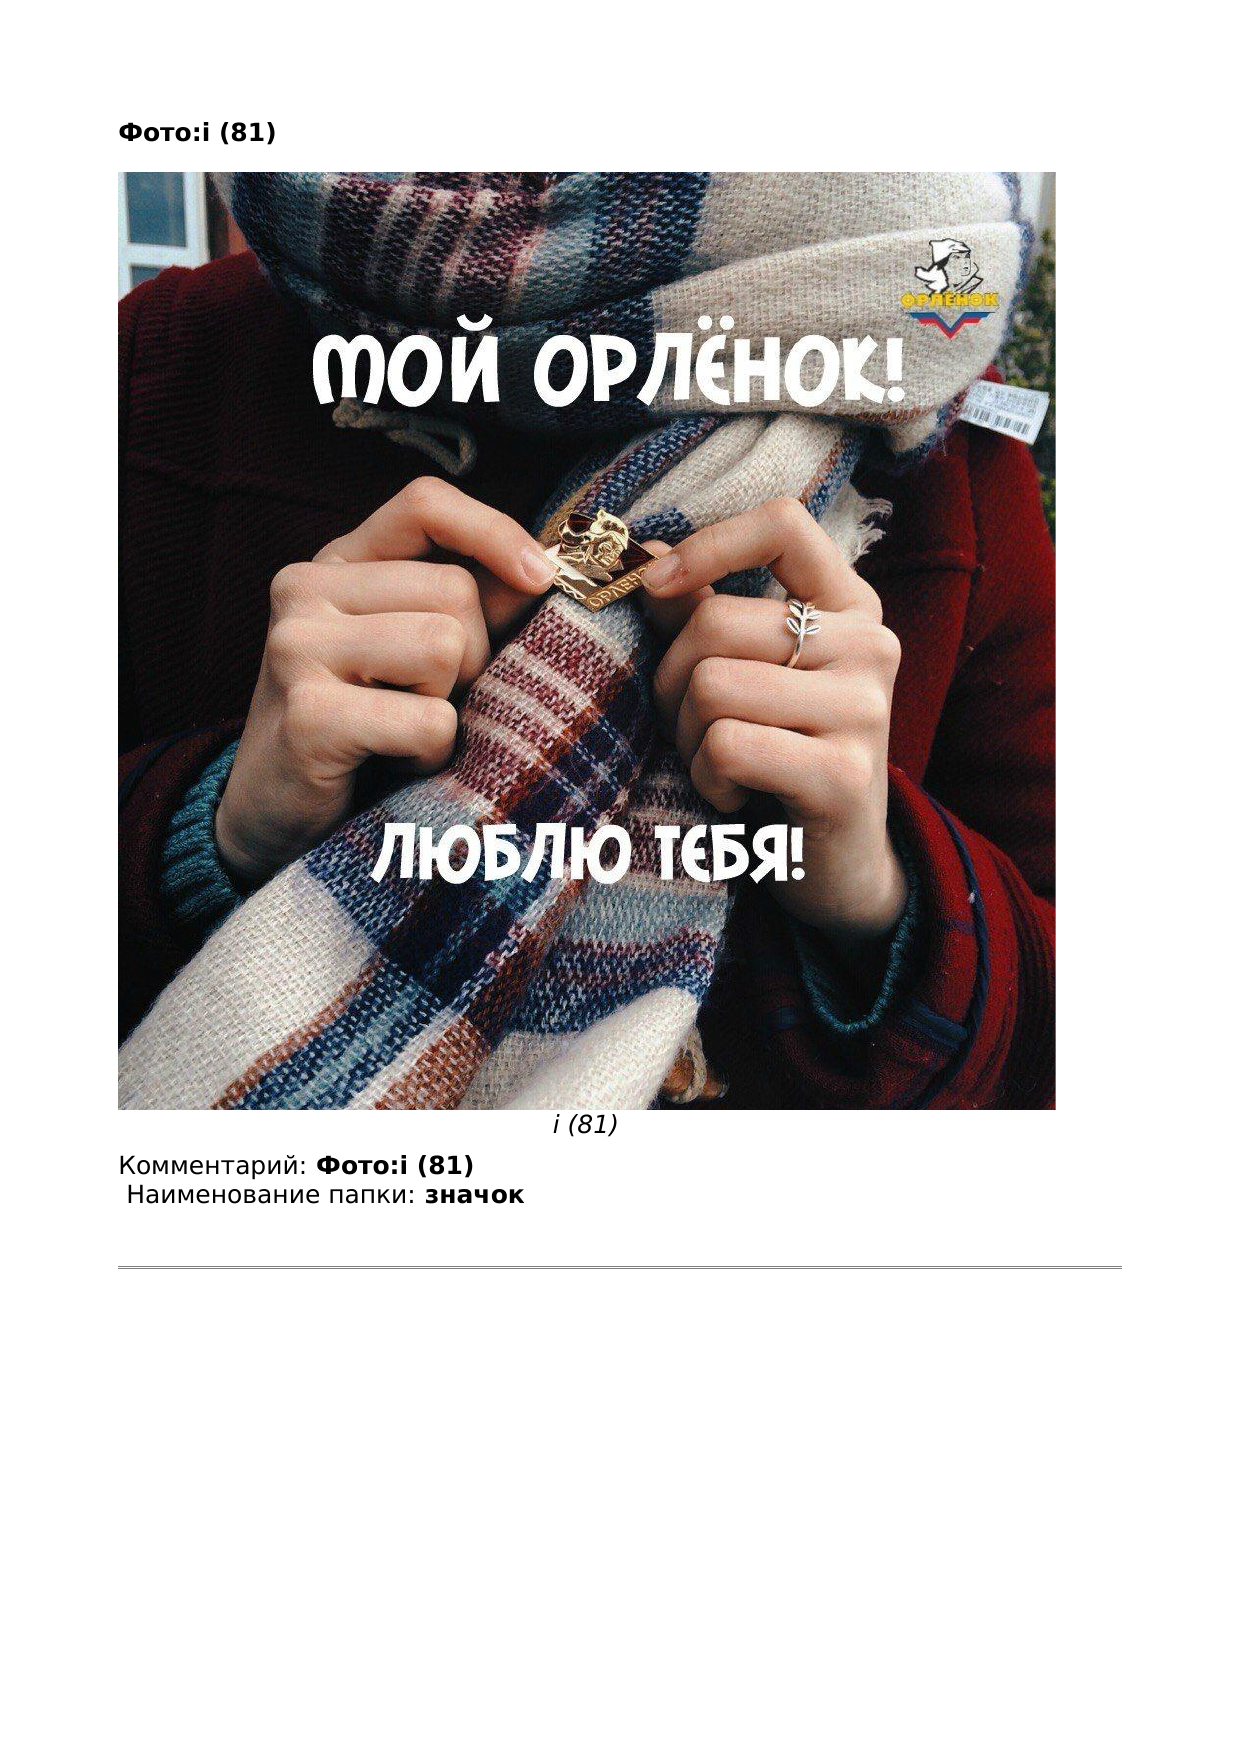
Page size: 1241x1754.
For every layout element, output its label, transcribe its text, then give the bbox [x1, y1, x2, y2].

subtitle Фото:i (81) [118, 118, 1122, 147]
picture [118, 172, 1056, 1110]
text i (81) [118, 1110, 1056, 1139]
text Комментарий: Фото:i (81) Наименование папки: значок [118, 1151, 1122, 1239]
